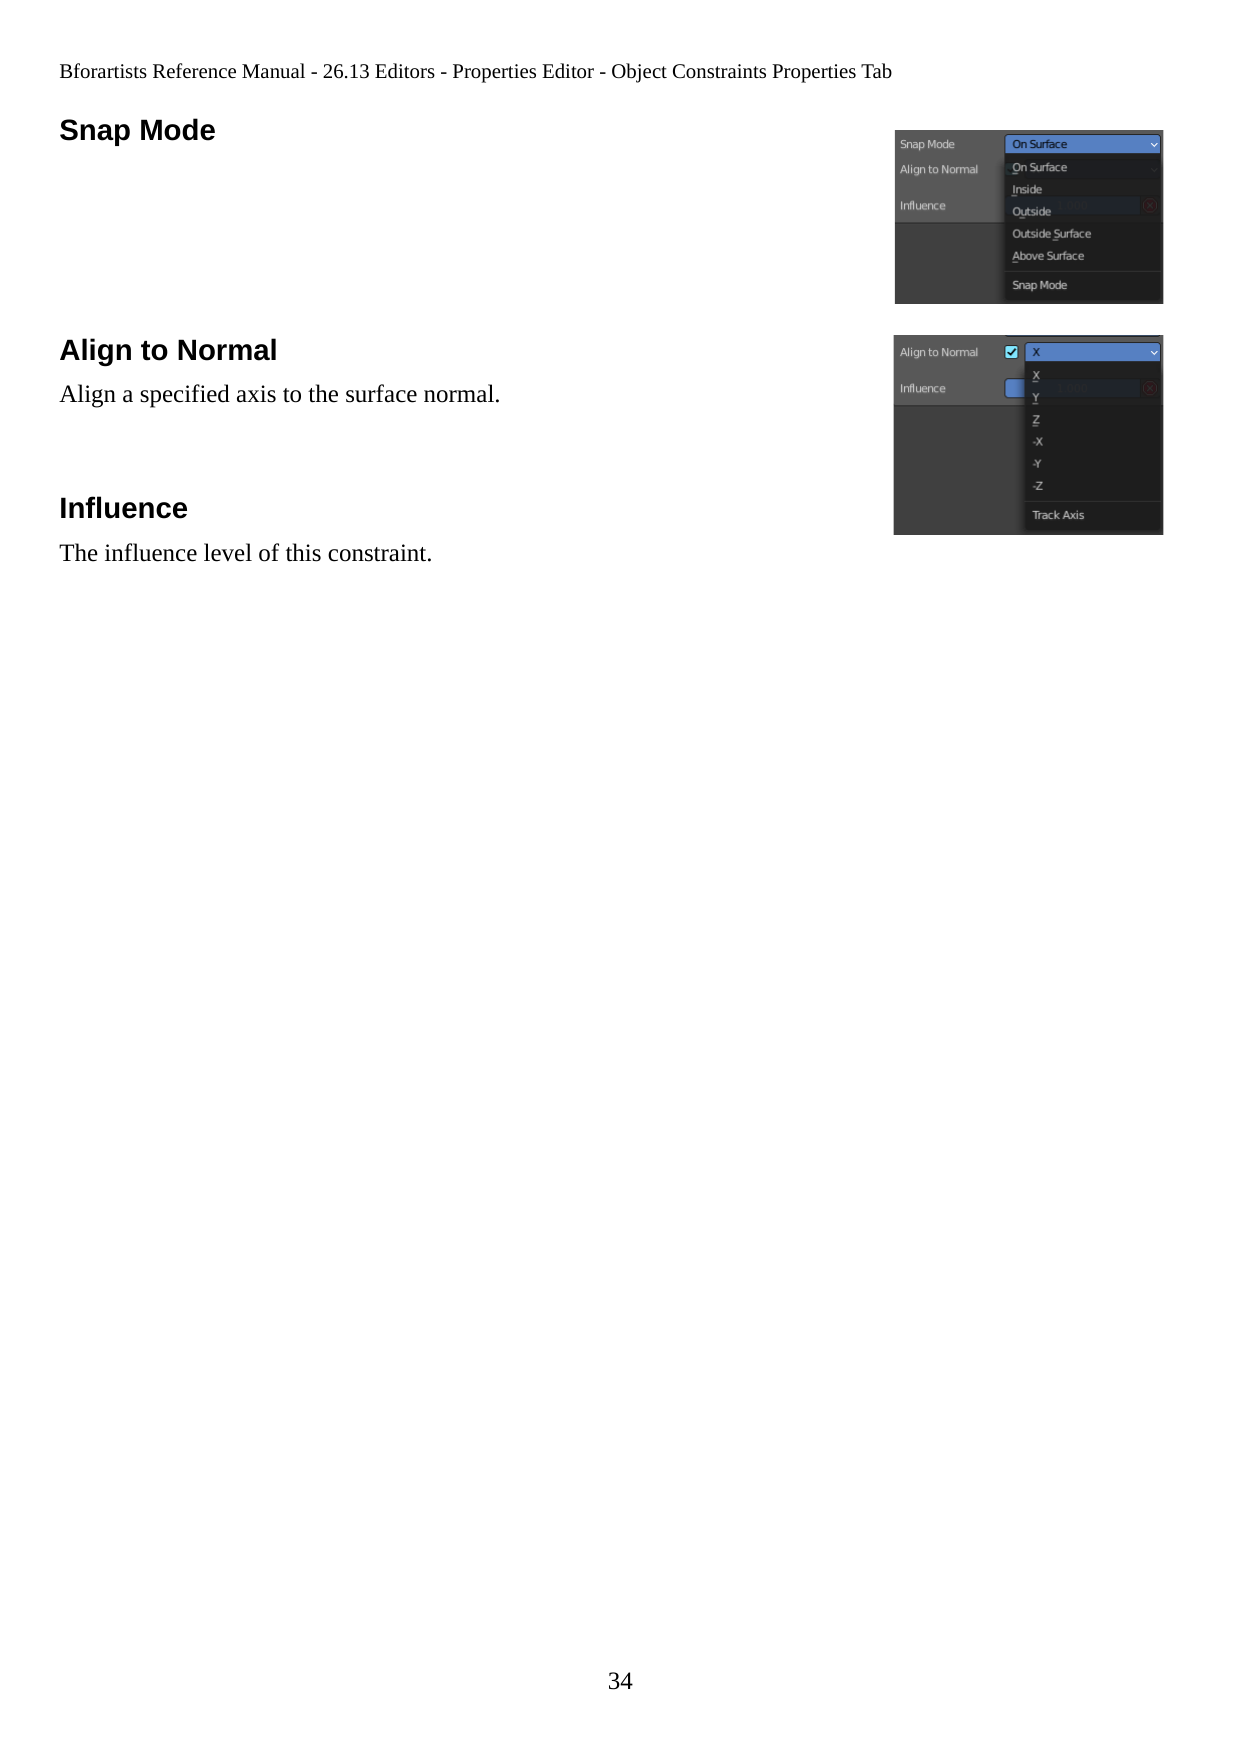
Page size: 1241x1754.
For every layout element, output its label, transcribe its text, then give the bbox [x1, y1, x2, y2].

subtitle Snap Mode [59, 113, 1181, 146]
picture [894, 130, 1164, 304]
subtitle [1164, 491, 1181, 525]
text The influence level of this constraint. [59, 538, 1181, 566]
text Align a specified axis to the surface normal. [59, 379, 893, 407]
subtitle Align to Normal [59, 332, 1181, 366]
picture [893, 335, 1164, 535]
subtitle Influence [59, 491, 893, 525]
